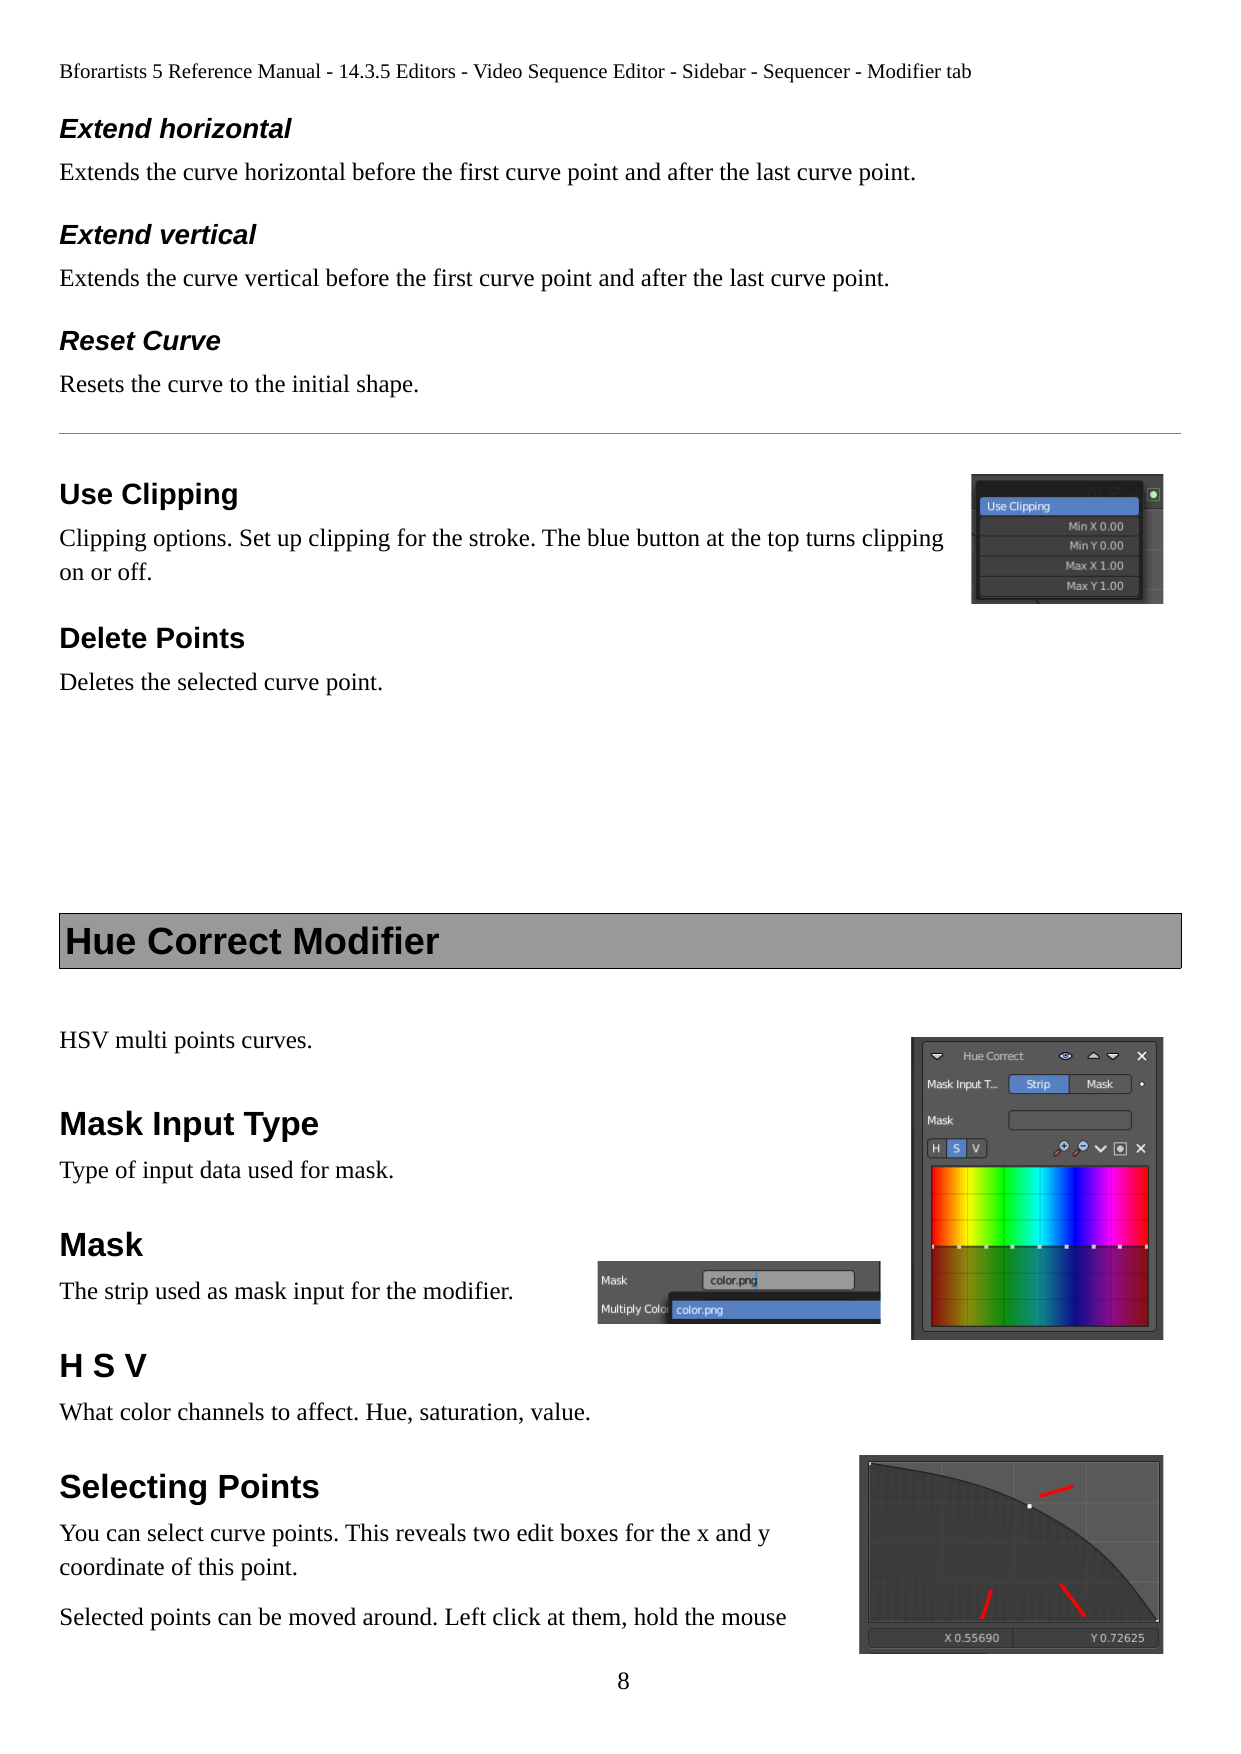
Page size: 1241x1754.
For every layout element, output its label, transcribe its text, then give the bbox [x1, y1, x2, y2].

picture [597, 1261, 881, 1324]
text Type of input data used for mask. [59, 1155, 911, 1184]
subtitle Delete Points [59, 621, 1181, 655]
subtitle Mask [59, 1225, 911, 1263]
picture [859, 1455, 1164, 1654]
picture [971, 474, 1164, 604]
subtitle Mask Input Type [59, 1104, 911, 1142]
text Extends the curve horizontal before the first curve point and after the last curve point. [59, 157, 1181, 186]
subtitle Use Clipping [59, 477, 971, 510]
text Deletes the selected curve point. [59, 667, 1181, 696]
subtitle [1164, 1104, 1181, 1142]
picture [911, 1037, 1164, 1340]
text What color channels to affect. Hue, saturation, value. [59, 1397, 1181, 1426]
subtitle [1164, 1467, 1181, 1506]
subtitle [1164, 477, 1181, 510]
text The strip used as mask input for the modifier. [59, 1276, 597, 1305]
subtitle [1164, 1225, 1181, 1263]
text HSV multi points curves. [59, 1025, 1181, 1054]
table_header Hue Correct Modifier [60, 914, 1181, 968]
text Selected points can be moved around. Left click at them, hold the mouse [59, 1602, 859, 1630]
subtitle Selecting Points [59, 1467, 859, 1506]
subtitle H S V [59, 1346, 1181, 1384]
subtitle Extend horizontal [59, 113, 1181, 144]
text Clipping options. Set up clipping for the stroke. The blue button at the top turns clipping on or off. [59, 523, 971, 586]
text You can select curve points. This reveals two edit boxes for the x and y coordinate of this point. [59, 1518, 859, 1581]
text Resets the curve to the initial shape. [59, 369, 1181, 398]
subtitle Reset Curve [59, 324, 1181, 356]
text Extends the curve vertical before the first curve point and after the last curve point. [59, 263, 1181, 292]
subtitle Extend vertical [59, 218, 1181, 250]
